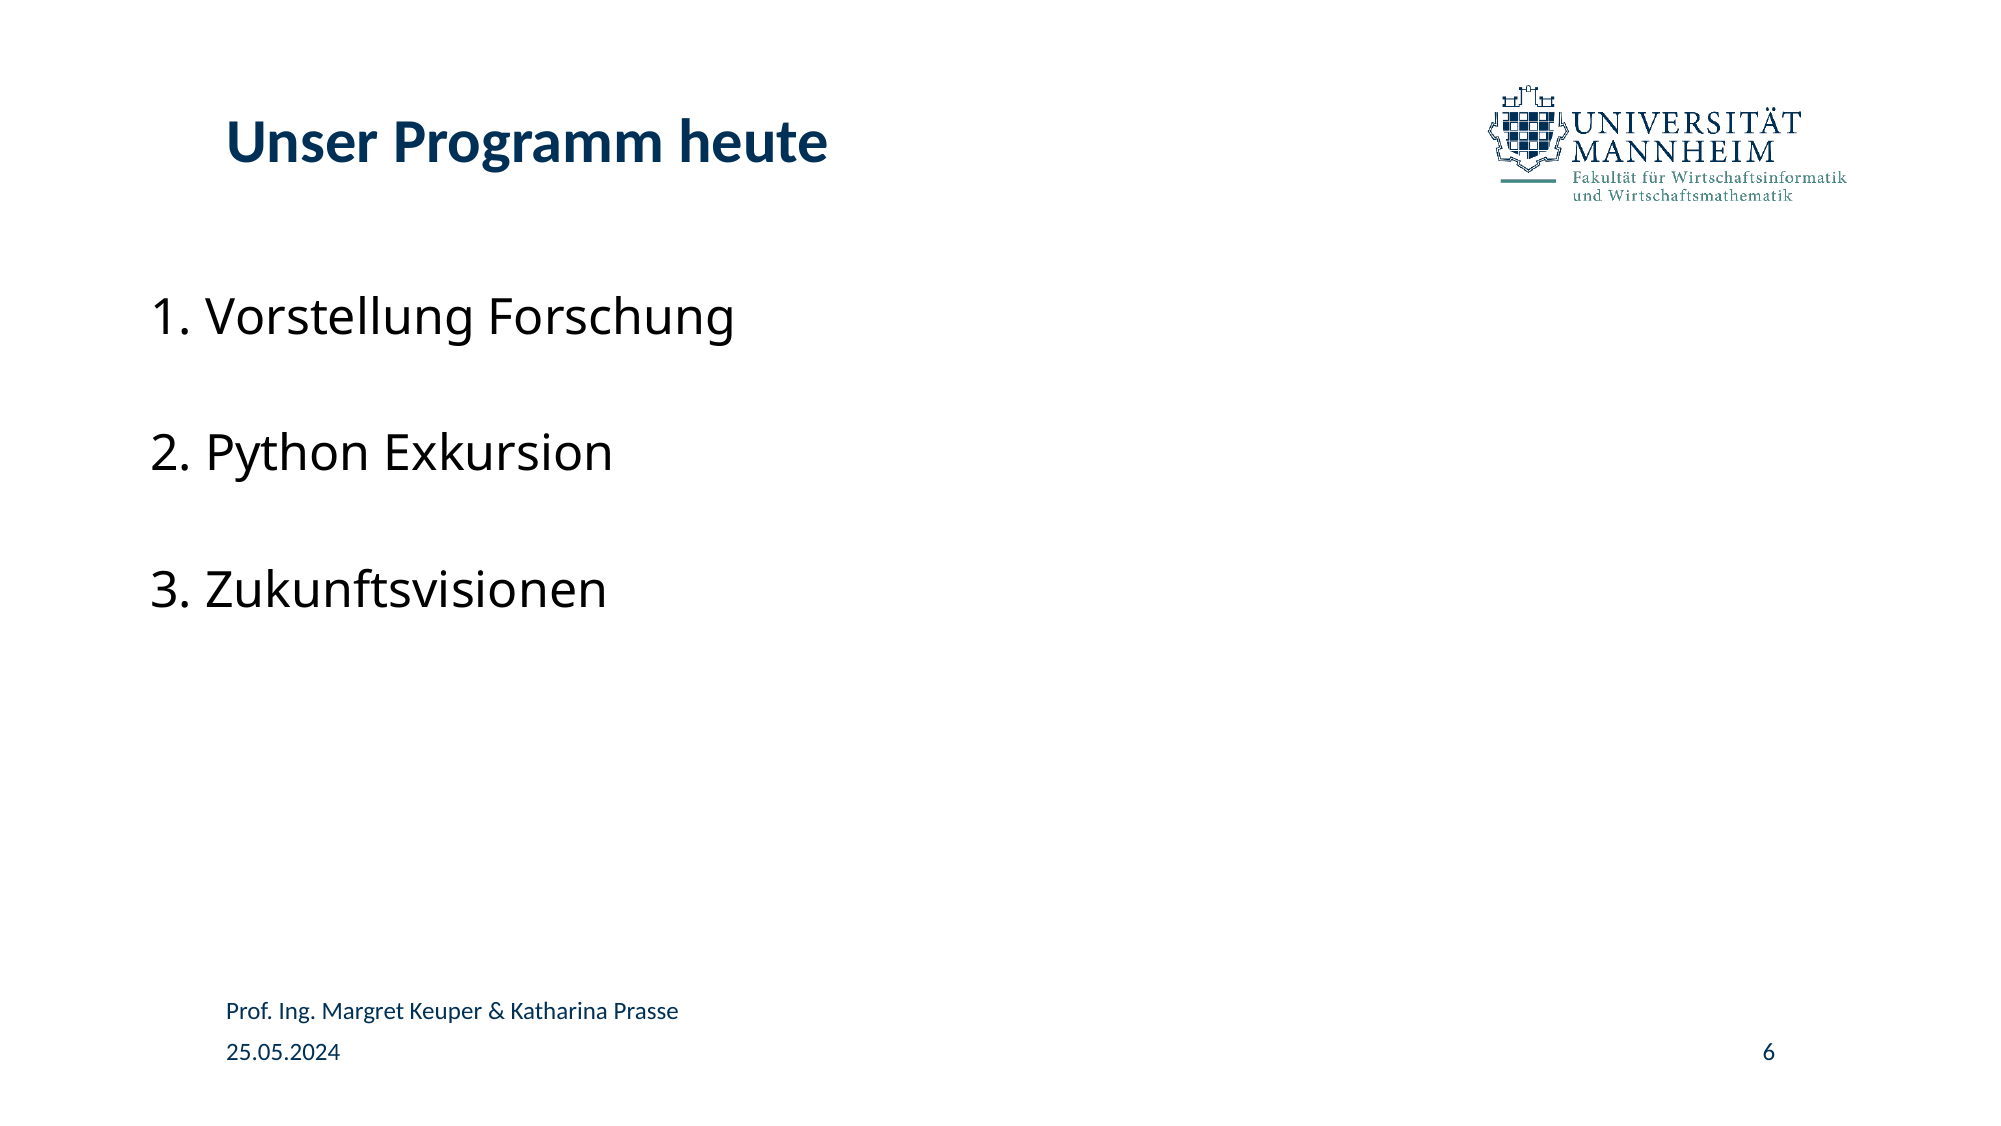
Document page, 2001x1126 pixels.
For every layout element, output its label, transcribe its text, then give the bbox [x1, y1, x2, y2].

picture [1440, 47, 1894, 248]
title Unser Programm heute [226, 100, 1286, 280]
text_box 1. Vorstellung Forschung 2. Python Exkursion 3. Zukunftsvisionen [150, 280, 1838, 623]
